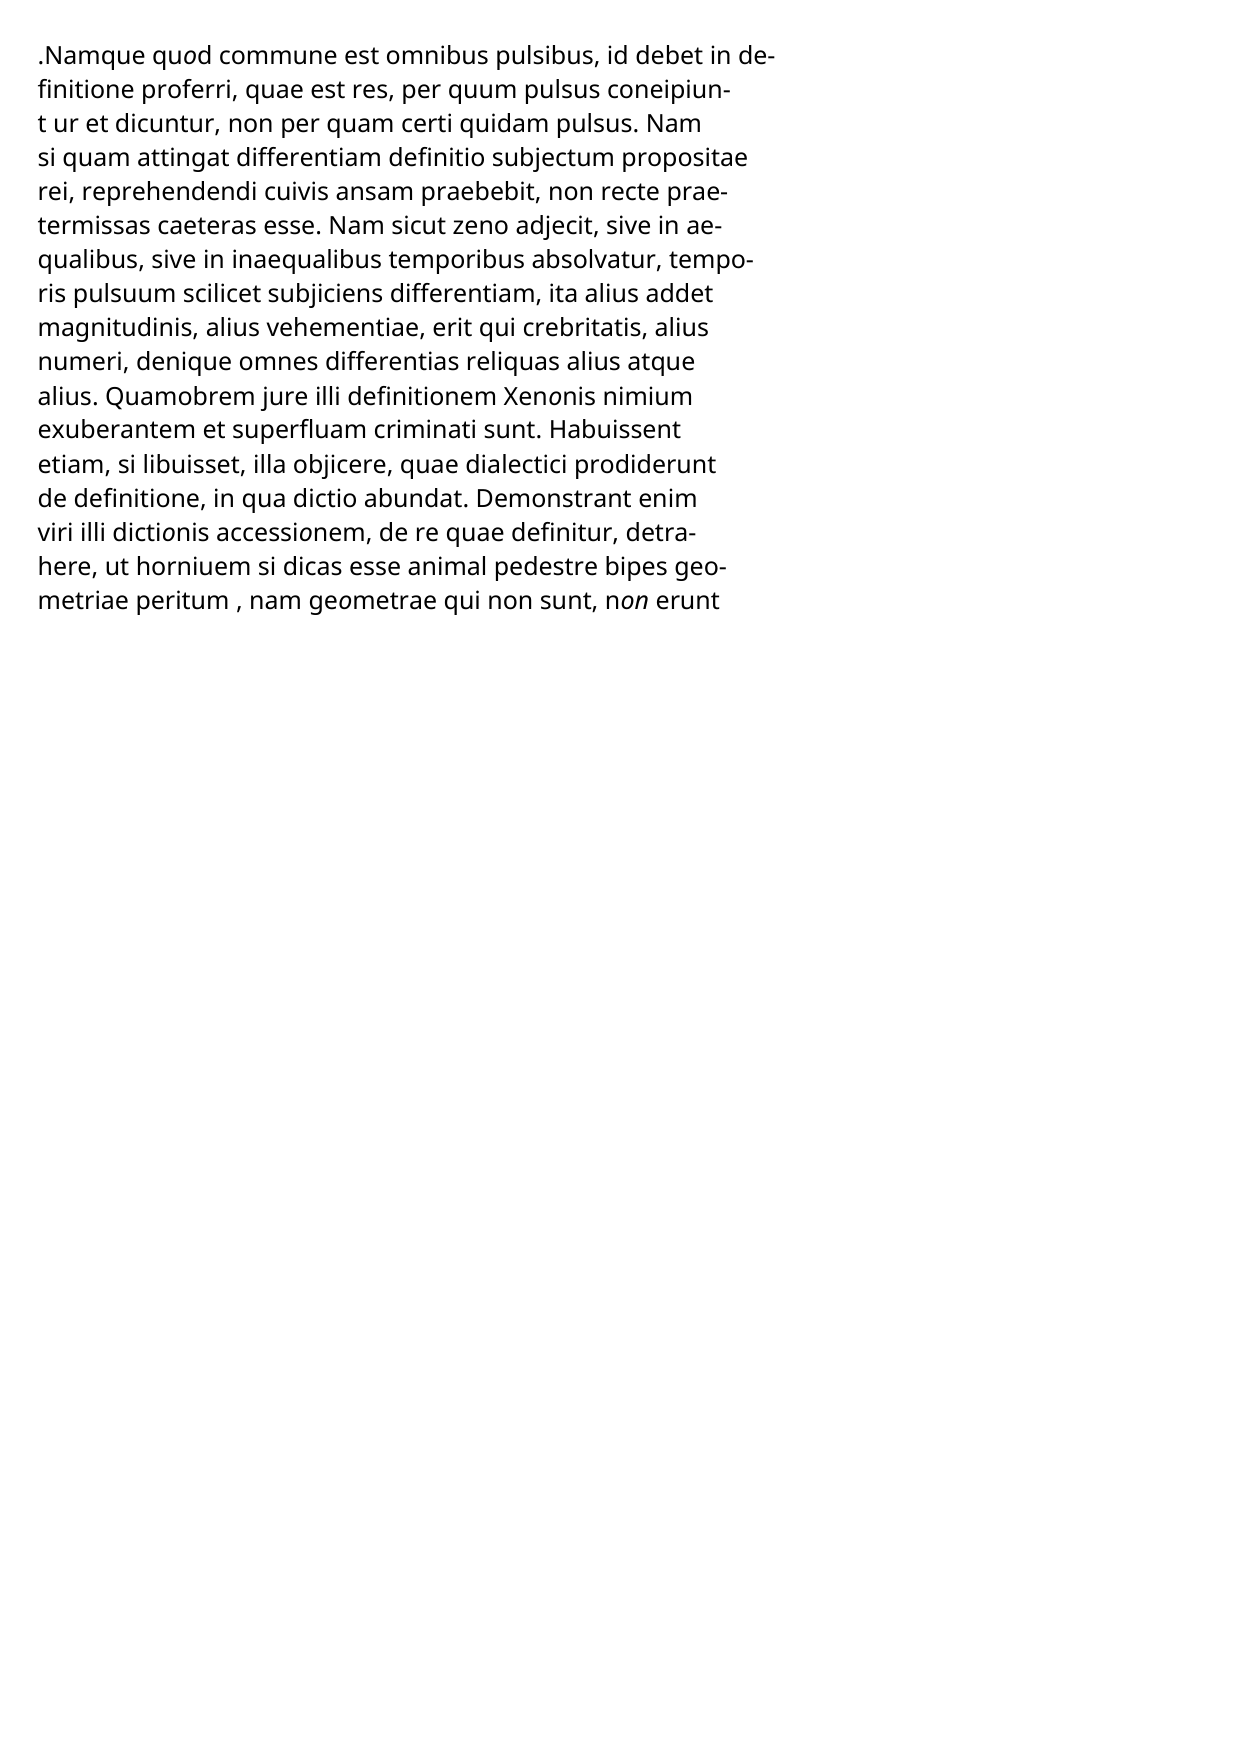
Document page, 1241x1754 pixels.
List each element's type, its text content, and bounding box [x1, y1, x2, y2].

text .Namque quod commune est omnibus pulsibus, id debet in de- finitione proferri, quae est res, per quum pulsus coneipiun- t ur et dicuntur, non per quam certi quidam pulsus. Nam si quam attingat differentiam definitio subjectum propositae rei, reprehendendi cuivis ansam praebebit, non recte prae- termissas caeteras esse. Nam sicut zeno adjecit, sive in ae- qualibus, sive in inaequalibus temporibus absolvatur, tempo- ris pulsuum scilicet subjiciens differentiam, ita alius addet magnitudinis, alius vehementiae, erit qui crebritatis, alius numeri, denique omnes differentias reliquas alius atque alius. Quamobrem jure illi definitionem Xenonis nimium exuberantem et superfluam criminati sunt. Habuissent etiam, si libuisset, illa objicere, quae dialectici prodiderunt de definitione, in qua dictio abundat. Demonstrant enim viri illi dictionis accessionem, de re quae definitur, detra- here, ut horniuem si dicas esse animal pedestre bipes geo- metriae peritum , nam geometrae qui non sunt, non erunt [37, 37, 1203, 617]
